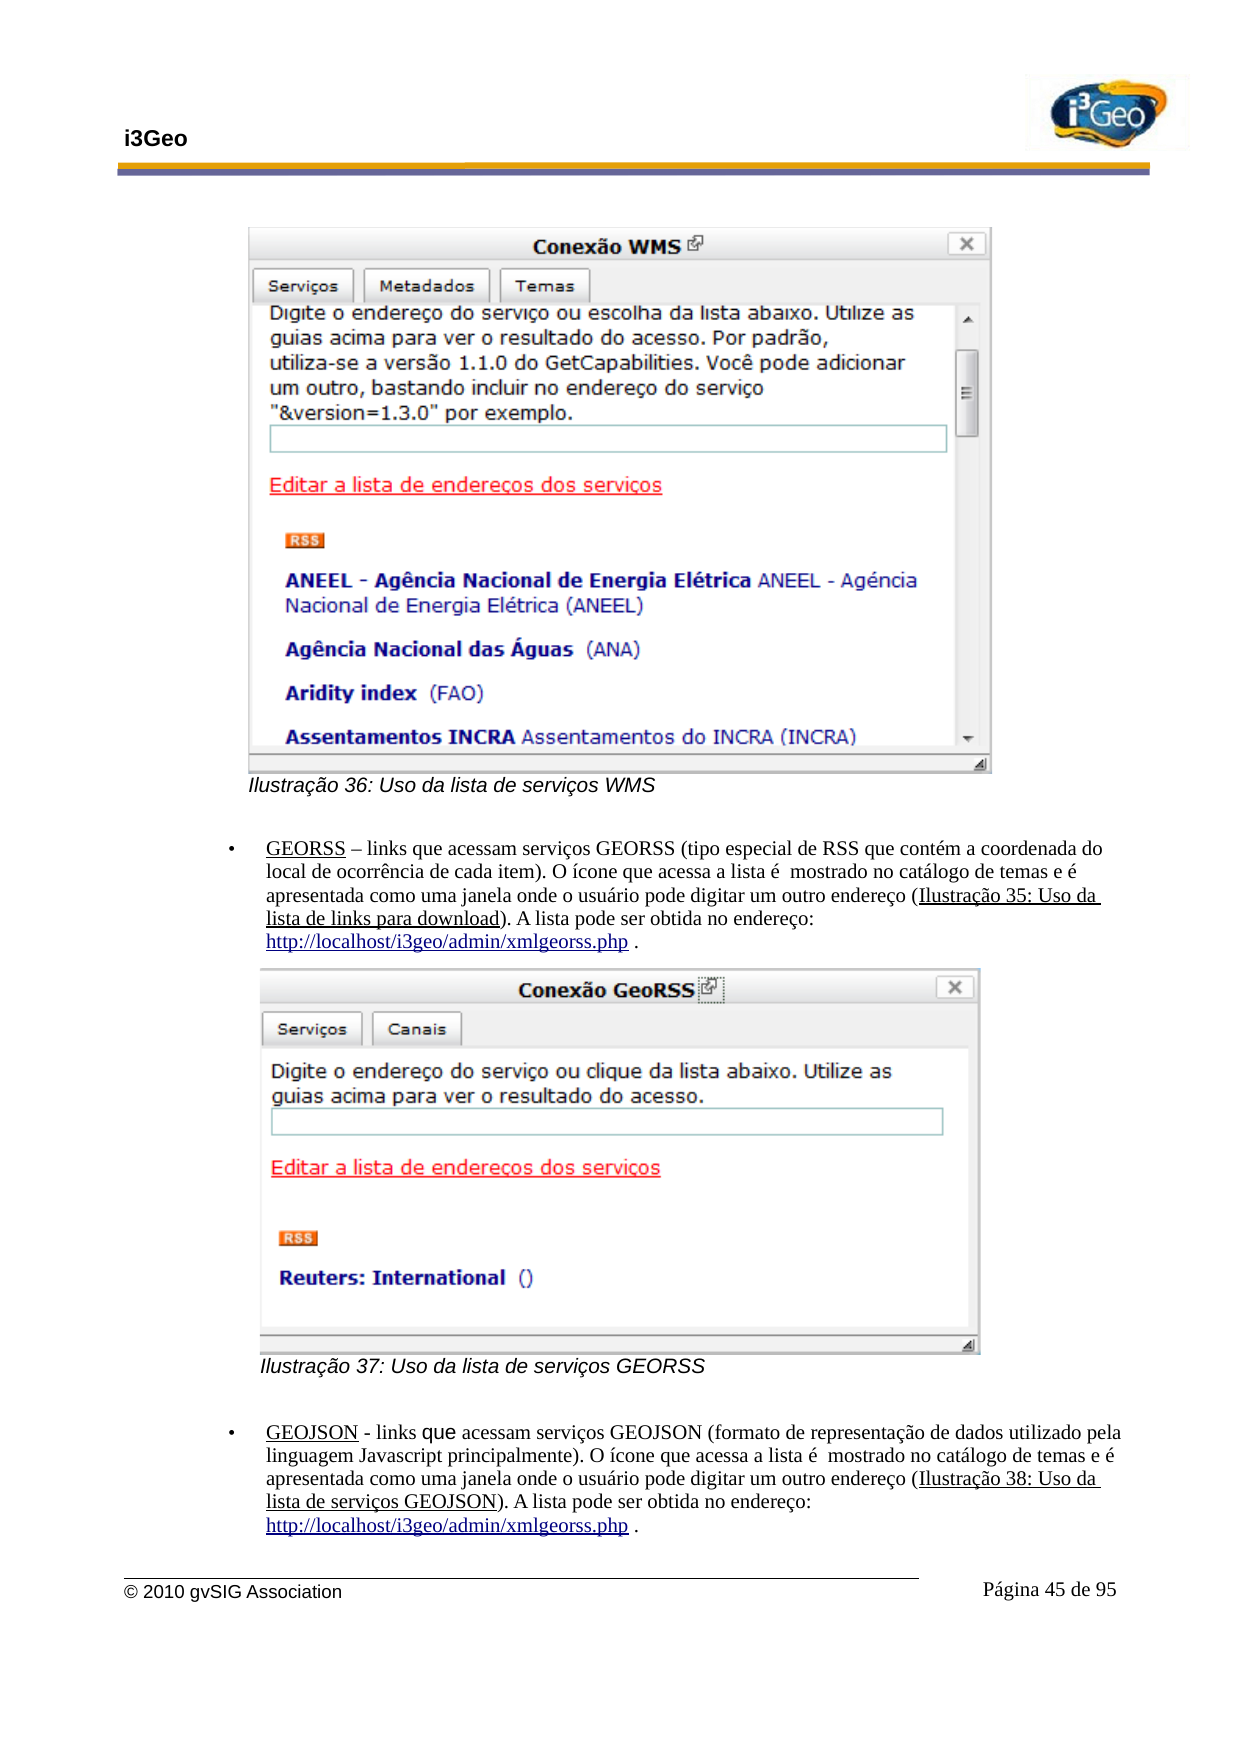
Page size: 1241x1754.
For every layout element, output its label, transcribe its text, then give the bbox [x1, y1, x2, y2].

text Ilustração 36: Uso da lista de serviços WMS [248, 774, 992, 797]
text Ilustração 37: Uso da lista de serviços GEORSS [260, 1355, 980, 1377]
picture [1025, 74, 1191, 151]
picture [248, 227, 993, 774]
list GEOJSON - links que acessam serviços GEOJSON (formato de representação de dados utilizado pela linguagem Javascript principalmente). O ícone que acessa a lista é mostrado no catálogo de temas e é apresentada como uma janela onde o usuário pode digitar um outro endereço (Ilustração 38: Uso da lista de serviços GEOJSON). A lista pode ser obtida no endereço: http://localhost/i3geo/admin/xmlgeorss.php . [228, 1421, 1122, 1537]
list GEORSS – links que acessam serviços GEORSS (tipo especial de RSS que contém a coordenada do local de ocorrência de cada item). O ícone que acessa a lista é mostrado no catálogo de temas e é apresentada como uma janela onde o usuário pode digitar um outro endereço (Ilustração 35: Uso da lista de links para download). A lista pode ser obtida no endereço: http://localhost/i3geo/admin/xmlgeorss.php . [228, 837, 1122, 953]
picture [259, 968, 981, 1355]
